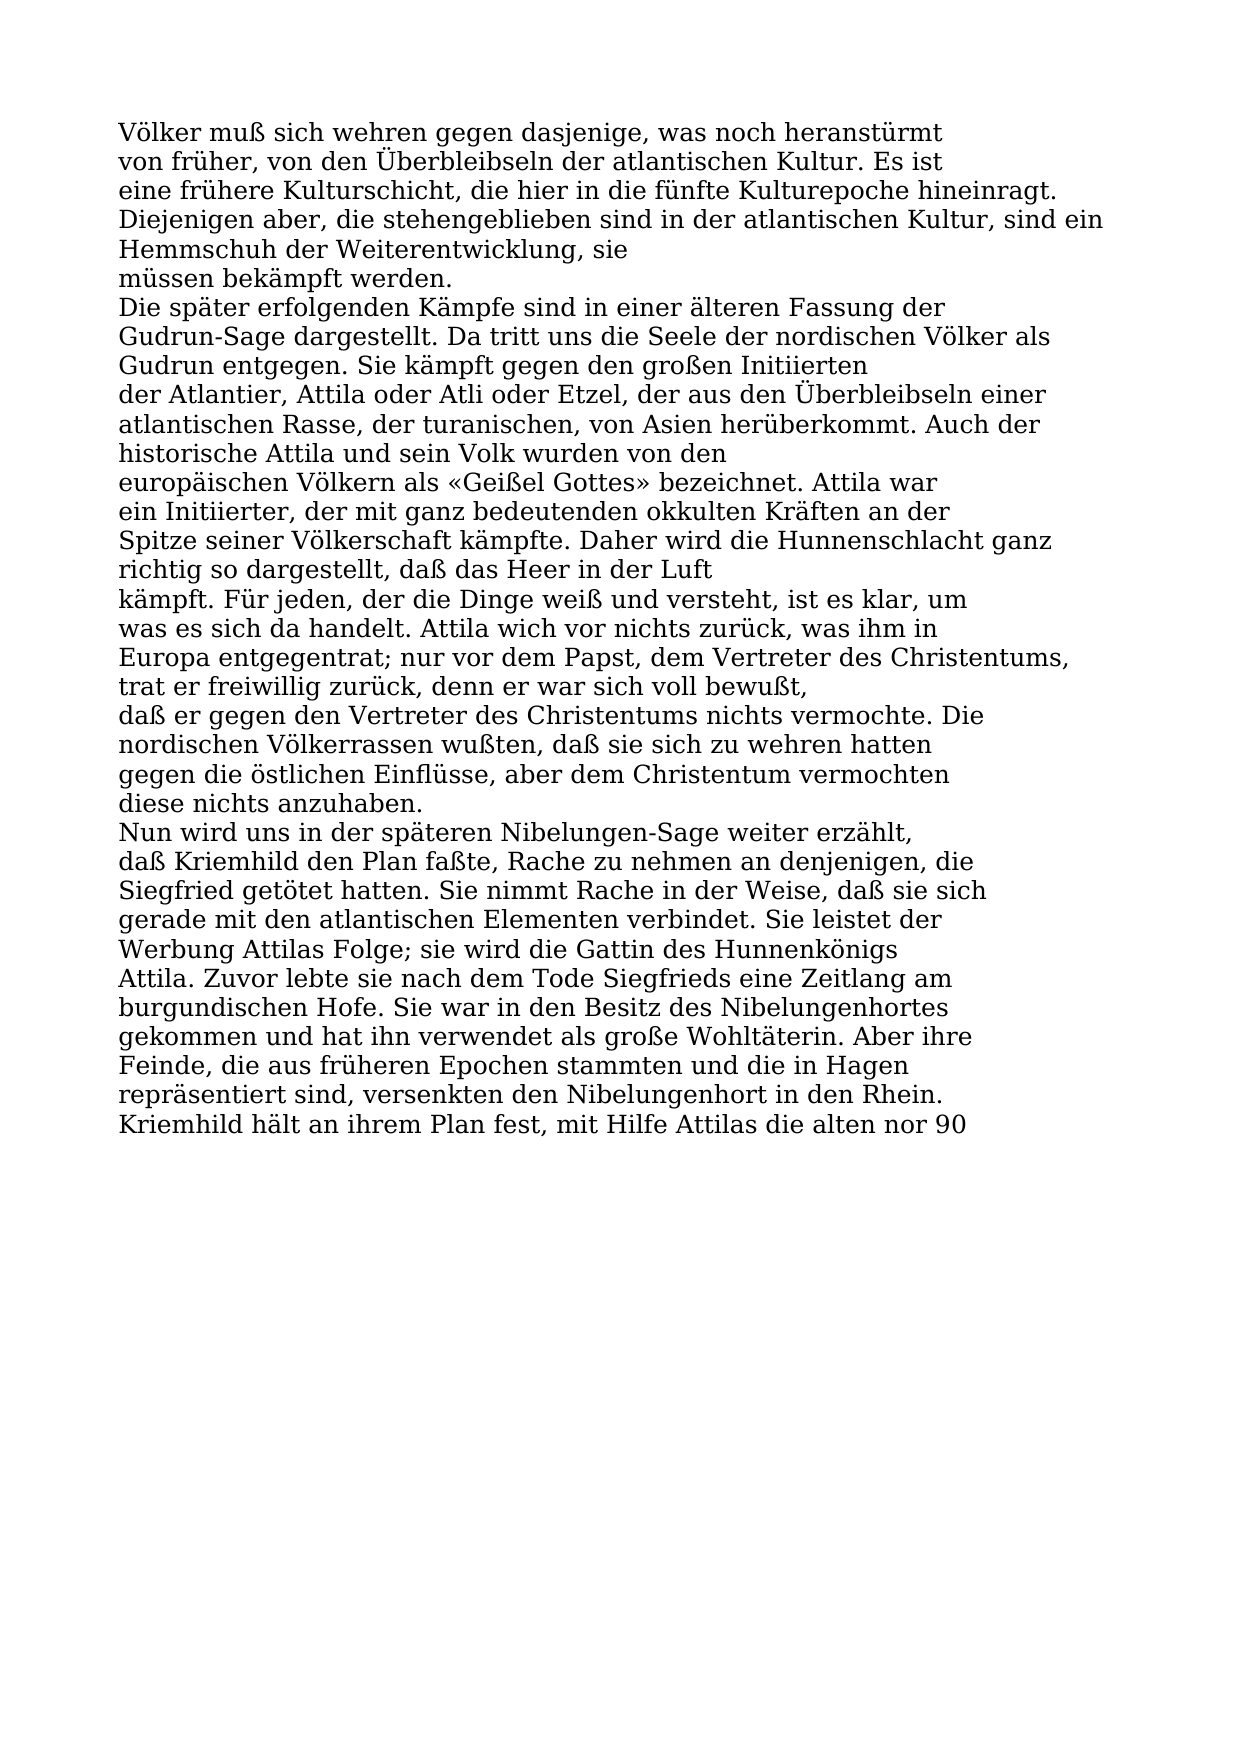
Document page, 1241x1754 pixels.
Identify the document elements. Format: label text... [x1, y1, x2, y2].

text von früher, von den Überbleibseln der atlantischen Kultur. Es ist [118, 147, 1122, 176]
text Werbung Attilas Folge; sie wird die Gattin des Hunnenkönigs [118, 935, 1122, 964]
text Nun wird uns in der späteren Nibelungen-Sage weiter erzählt, [118, 818, 1122, 847]
text Spitze seiner Völkerschaft kämpfte. Daher wird die Hunnenschlacht ganz richtig so dargestellt, daß das Heer in der Luft [118, 526, 1122, 585]
text Gudrun-Sage dargestellt. Da tritt uns die Seele der nordischen Völker als Gudrun entgegen. Sie kämpft gegen den großen Initiierten [118, 322, 1122, 381]
text daß Kriemhild den Plan faßte, Rache zu nehmen an denjenigen, die [118, 847, 1122, 876]
text Die später erfolgenden Kämpfe sind in einer älteren Fassung der [118, 293, 1122, 322]
text eine frühere Kulturschicht, die hier in die fünfte Kulturepoche hineinragt. Diejenigen aber, die stehengeblieben sind in der atlantischen Kultur, sind ein Hemmschuh der Weiterentwicklung, sie [118, 176, 1122, 264]
text was es sich da handelt. Attila wich vor nichts zurück, was ihm in [118, 614, 1122, 643]
text repräsentiert sind, versenkten den Nibelungenhort in den Rhein. [118, 1081, 1122, 1110]
text Europa entgegentrat; nur vor dem Papst, dem Vertreter des Christentums, trat er freiwillig zurück, denn er war sich voll bewußt, [118, 643, 1122, 701]
text nordischen Völkerrassen wußten, daß sie sich zu wehren hatten [118, 731, 1122, 760]
text daß er gegen den Vertreter des Christentums nichts vermochte. Die [118, 701, 1122, 731]
text gegen die östlichen Einflüsse, aber dem Christentum vermochten [118, 760, 1122, 789]
text Völker muß sich wehren gegen dasjenige, was noch heranstürmt [118, 118, 1122, 147]
text Feinde, die aus früheren Epochen stammten und die in Hagen [118, 1051, 1122, 1081]
text diese nichts anzuhaben. [118, 789, 1122, 818]
text kämpft. Für jeden, der die Dinge weiß und versteht, ist es klar, um [118, 585, 1122, 614]
text gekommen und hat ihn verwendet als große Wohltäterin. Aber ihre [118, 1022, 1122, 1051]
text Siegfried getötet hatten. Sie nimmt Rache in der Weise, daß sie sich [118, 876, 1122, 906]
text der Atlantier, Attila oder Atli oder Etzel, der aus den Überbleibseln einer atlantischen Rasse, der turanischen, von Asien herüberkommt. Auch der historische Attila und sein Volk wurden von den [118, 381, 1122, 468]
text Attila. Zuvor lebte sie nach dem Tode Siegfrieds eine Zeitlang am [118, 964, 1122, 993]
text europäischen Völkern als «Geißel Gottes» bezeichnet. Attila war [118, 468, 1122, 497]
text Kriemhild hält an ihrem Plan fest, mit Hilfe Attilas die alten nor 90 [118, 1110, 1122, 1139]
text ein Initiierter, der mit ganz bedeutenden okkulten Kräften an der [118, 497, 1122, 526]
text burgundischen Hofe. Sie war in den Besitz des Nibelungenhortes [118, 993, 1122, 1022]
text gerade mit den atlantischen Elementen verbindet. Sie leistet der [118, 906, 1122, 935]
text müssen bekämpft werden. [118, 264, 1122, 293]
